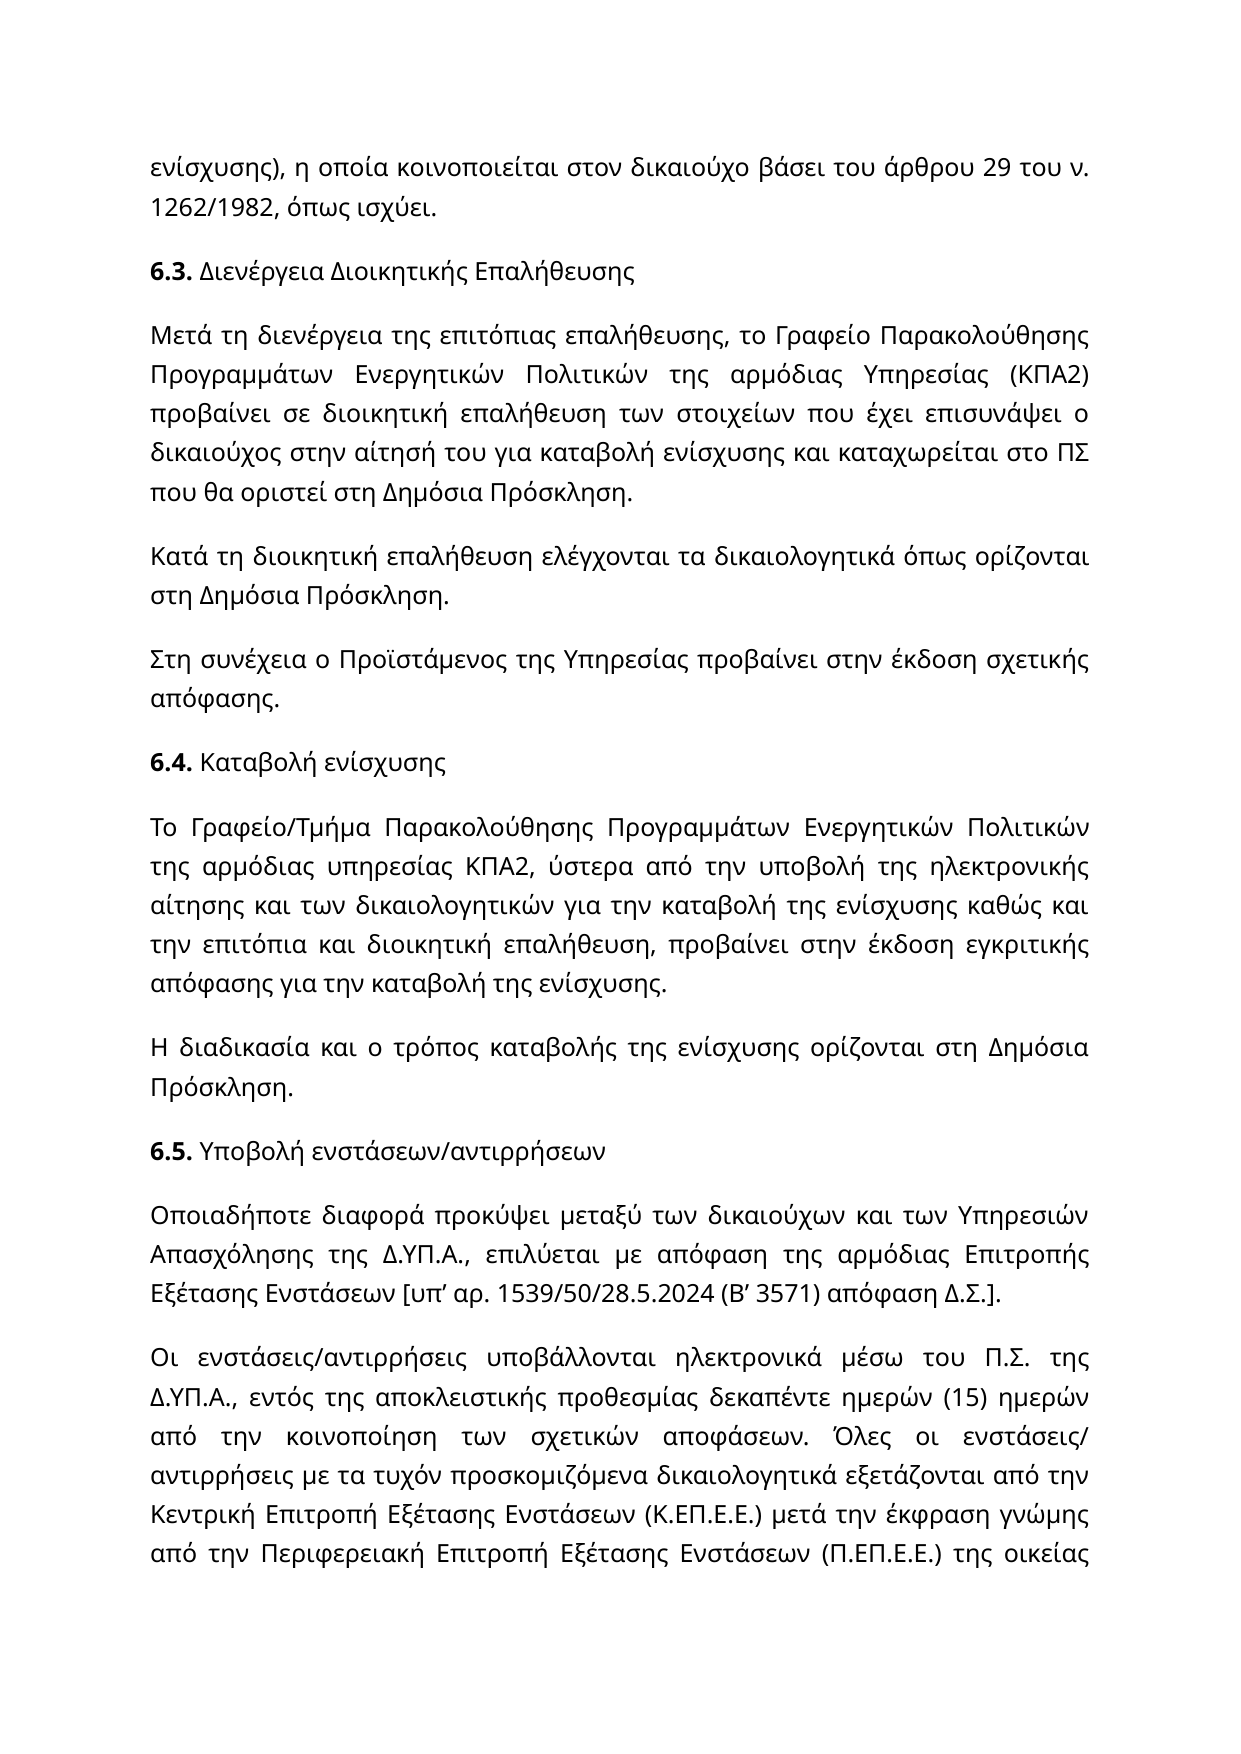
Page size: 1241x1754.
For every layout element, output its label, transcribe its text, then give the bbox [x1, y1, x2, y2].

text 6.4. Καταβολή ενίσχυσης [150, 745, 1090, 779]
text Η διαδικασία και ο τρόπος καταβολής της ενίσχυσης ορίζονται στη Δημόσια Πρόσκληση. [150, 1030, 1090, 1103]
text Κατά τη διοικητική επαλήθευση ελέγχονται τα δικαιολογητικά όπως ορίζονται στη Δημόσια Πρόσκληση. [150, 538, 1090, 612]
text 6.5. Υποβολή ενστάσεων/αντιρρήσεων [150, 1133, 1090, 1167]
text Το Γραφείο/Τμήμα Παρακολούθησης Προγραμμάτων Ενεργητικών Πολιτικών της αρμόδιας υπηρεσίας ΚΠΑ2, ύστερα από την υποβολή της ηλεκτρονικής αίτησης και των δικαιολογητικών για την καταβολή της ενίσχυσης καθώς και την επιτόπια και διοικητική επαλήθευση, προβαίνει στην έκδοση εγκριτικής απόφασης για την καταβολή της ενίσχυσης. [150, 809, 1090, 1000]
text Οποιαδήποτε διαφορά προκύψει μεταξύ των δικαιούχων και των Υπηρεσιών Απασχόλησης της Δ.ΥΠ.Α., επιλύεται με απόφαση της αρμόδιας Επιτροπής Εξέτασης Ενστάσεων [υπ’ αρ. 1539/50/28.5.2024 (Β’ 3571) απόφαση Δ.Σ.]. [150, 1197, 1090, 1310]
text Μετά τη διενέργεια της επιτόπιας επαλήθευσης, το Γραφείο Παρακολούθησης Προγραμμάτων Ενεργητικών Πολιτικών της αρμόδιας Υπηρεσίας (ΚΠΑ2) προβαίνει σε διοικητική επαλήθευση των στοιχείων που έχει επισυνάψει ο δικαιούχος στην αίτησή του για καταβολή ενίσχυσης και καταχωρείται στο ΠΣ που θα οριστεί στη Δημόσια Πρόσκληση. [150, 317, 1090, 508]
text 6.3. Διενέργεια Διοικητικής Επαλήθευσης [150, 253, 1090, 287]
text Οι ενστάσεις/αντιρρήσεις υποβάλλονται ηλεκτρονικά μέσω του Π.Σ. της Δ.ΥΠ.Α., εντός της αποκλειστικής προθεσμίας δεκαπέντε ημερών (15) ημερών από την κοινοποίηση των σχετικών αποφάσεων. Όλες οι ενστάσεις/ αντιρρήσεις με τα τυχόν προσκομιζόμενα δικαιολογητικά εξετάζονται από την Κεντρική Επιτροπή Εξέτασης Ενστάσεων (Κ.ΕΠ.Ε.Ε.) μετά την έκφραση γνώμης από την Περιφερειακή Επιτροπή Εξέτασης Ενστάσεων (Π.ΕΠ.Ε.Ε.) της οικείας [150, 1340, 1090, 1570]
text ενίσχυσης), η οποία κοινοποιείται στον δικαιούχο βάσει του άρθρου 29 του ν. 1262/1982, όπως ισχύει. [150, 150, 1090, 223]
text Στη συνέχεια ο Προϊστάμενος της Υπηρεσίας προβαίνει στην έκδοση σχετικής απόφασης. [150, 642, 1090, 715]
